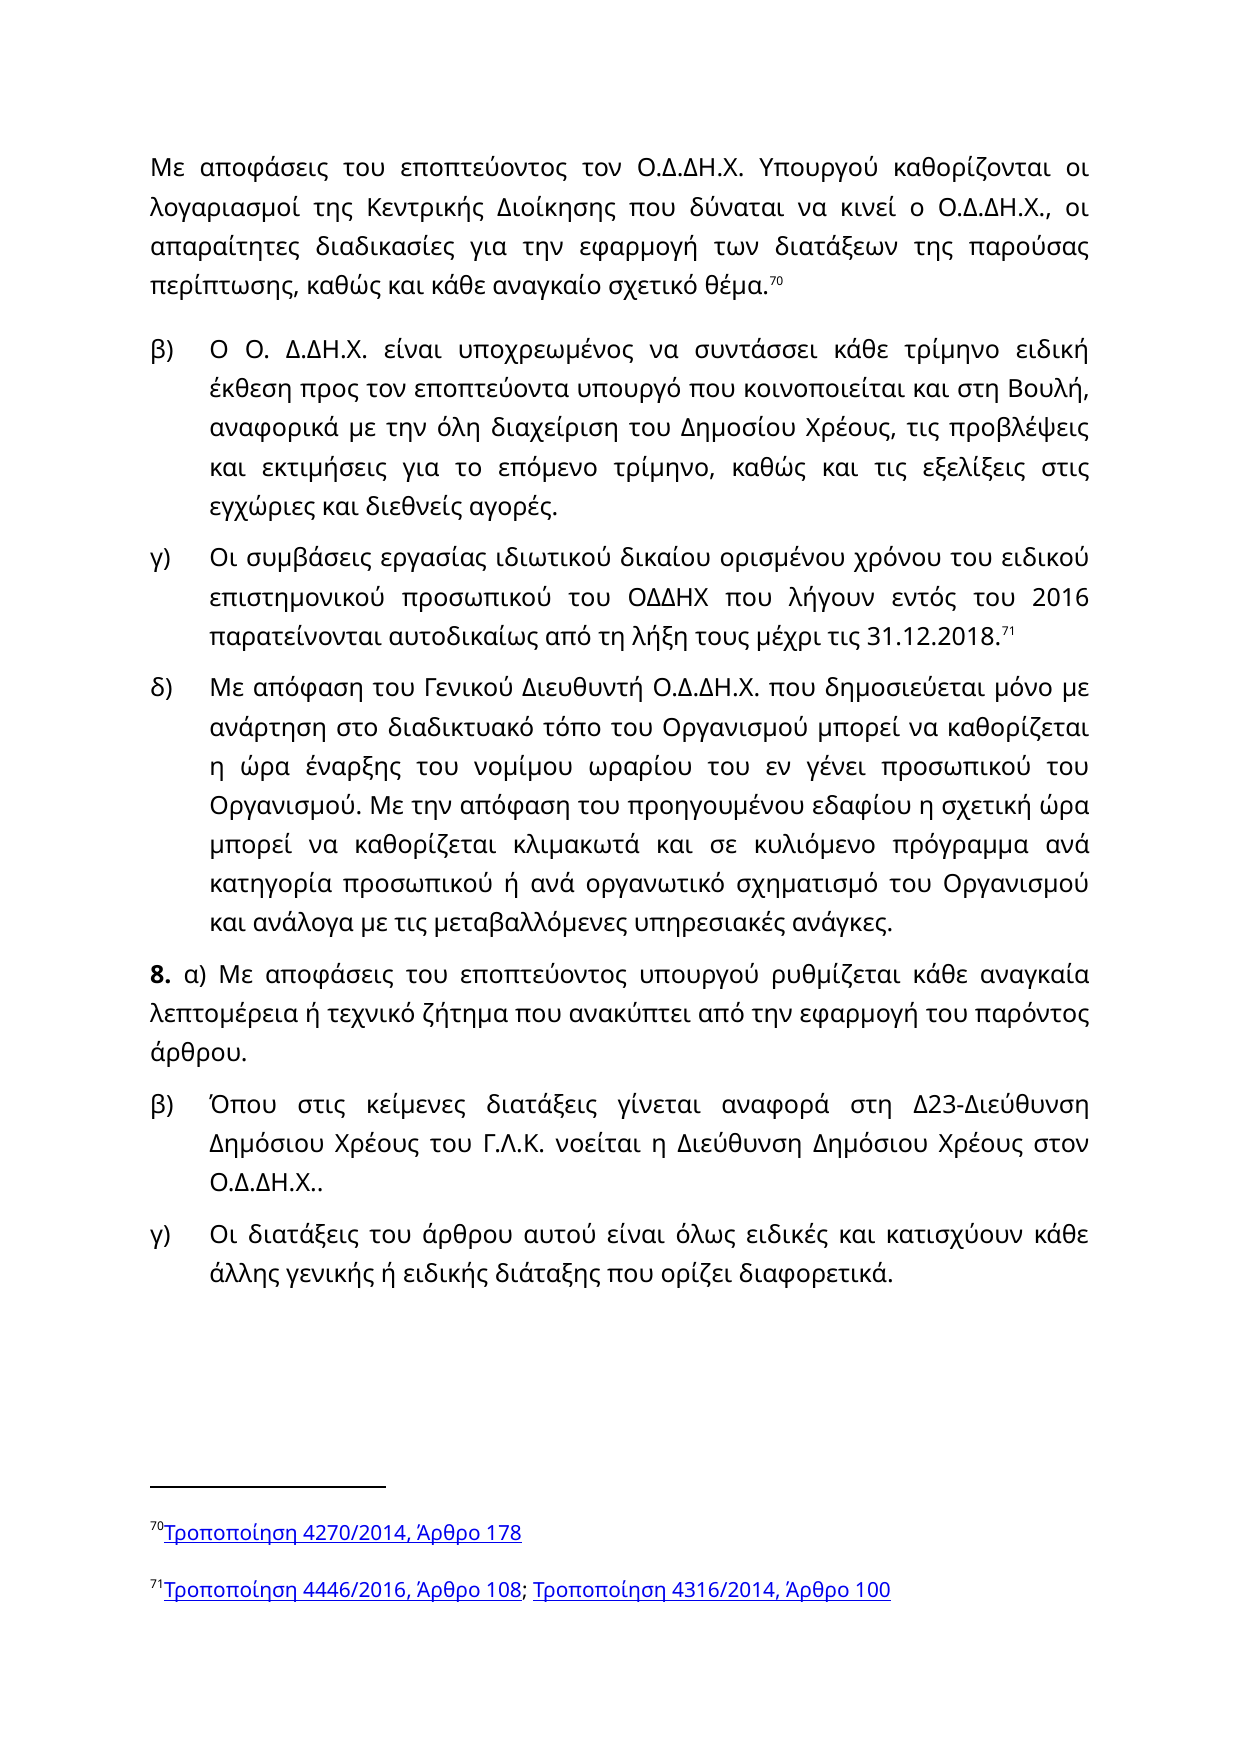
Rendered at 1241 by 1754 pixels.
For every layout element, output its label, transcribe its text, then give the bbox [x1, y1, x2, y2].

list δ) Με απόφαση του Γενικού Διευθυντή Ο.Δ.ΔΗ.Χ. που δημοσιεύεται μόνο με ανάρτηση στο διαδικτυακό τόπο του Οργανισμού μπορεί να καθορίζεται η ώρα έναρξης του νομίμου ωραρίου του εν γένει προσωπικού του Οργανισμού. Με την απόφαση του προηγουμένου εδαφίου η σχετική ώρα μπορεί να καθορίζεται κλιμακωτά και σε κυλιόμενο πρόγραμμα ανά κατηγορία προσωπικού ή ανά οργανωτικό σχηματισμό του Οργανισμού και ανάλογα με τις μεταβαλλόμενες υπηρεσιακές ανάγκες. [150, 670, 1090, 939]
list β) Όπου στις κείμενες διατάξεις γίνεται αναφορά στη Δ23-Διεύθυνση Δημόσιου Χρέους του Γ.Λ.Κ. νοείται η Διεύθυνση Δημόσιου Χρέους στον Ο.Δ.ΔΗ.Χ.. [150, 1087, 1090, 1199]
list γ) Οι διατάξεις του άρθρου αυτού είναι όλως ειδικές και κατισχύουν κάθε άλλης γενικής ή ειδικής διάταξης που ορίζει διαφορετικά. [150, 1217, 1090, 1290]
text 8. α) Με αποφάσεις του εποπτεύοντος υπουργού ρυθμίζεται κάθε αναγκαία λεπτομέρεια ή τεχνικό ζήτημα που ανακύπτει από την εφαρμογή του παρόντος άρθρου. [150, 957, 1090, 1069]
list γ) Οι συμβάσεις εργασίας ιδιωτικού δικαίου ορισμένου χρόνου του ειδικού επιστημονικού προσωπικού του ΟΔΔΗΧ που λήγουν εντός του 2016 παρατείνονται αυτοδικαίως από τη λήξη τους μέχρι τις 31.12.2018. [150, 540, 1090, 652]
list β) Ο Ο. Δ.ΔΗ.Χ. είναι υποχρεωμένος να συντάσσει κάθε τρίμηνο ειδική έκθεση προς τον εποπτεύοντα υπουργό που κοινοποιείται και στη Βουλή, αναφορικά με την όλη διαχείριση του Δημοσίου Χρέους, τις προβλέψεις και εκτιμήσεις για το επόμενο τρίμηνο, καθώς και τις εξελίξεις στις εγχώριες και διεθνείς αγορές. [150, 332, 1090, 522]
text Με αποφάσεις του εποπτεύοντος τον Ο.Δ.ΔΗ.Χ. Υπουργού καθορίζονται οι λογαριασμοί της Κεντρικής Διοίκησης που δύναται να κινεί ο Ο.Δ.ΔΗ.Χ., οι απαραίτητες διαδικασίες για την εφαρμογή των διατάξεων της παρούσας περίπτωσης, καθώς και κάθε αναγκαίο σχετικό θέμα. [150, 150, 1090, 302]
text Τροποποίηση 4270/2014, Άρθρο 178 [150, 1518, 1090, 1546]
text Τροποποίηση 4446/2016, Άρθρο 108; Τροποποίηση 4316/2014, Άρθρο 100 [150, 1576, 1090, 1604]
